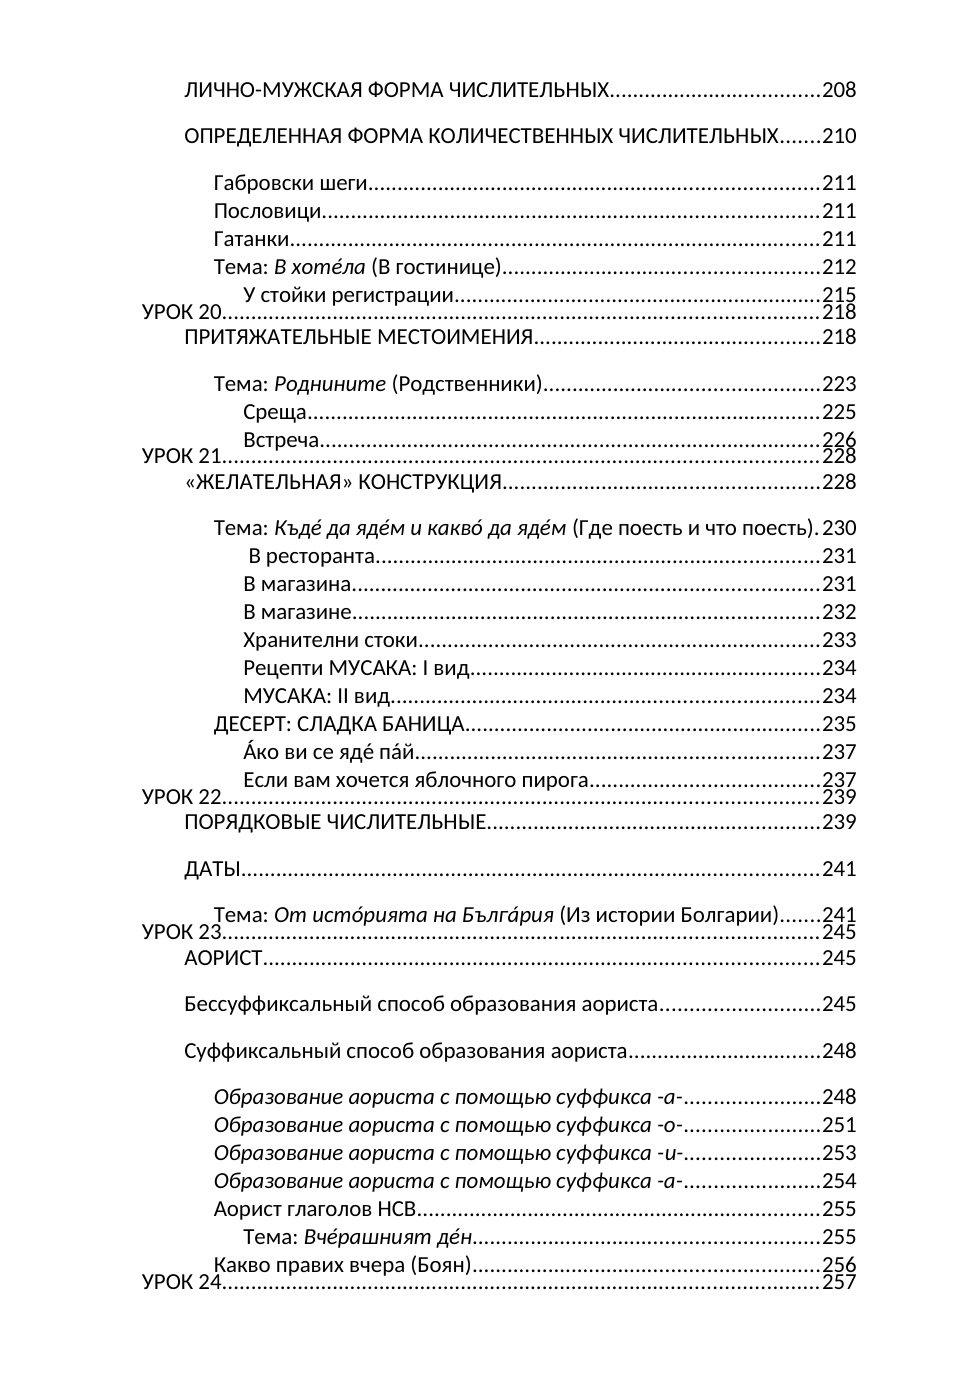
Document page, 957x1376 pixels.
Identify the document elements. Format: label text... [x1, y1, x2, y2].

text Рецепти МУСАКА: І вид 234 [243, 653, 857, 681]
text Пословици 211 [213, 196, 857, 224]
text Тема: Къдé да ядéм и каквó да ядéм (Где поесть и что поесть) 230 [213, 513, 857, 541]
text Образование аориста с помощью суффикса -а- 254 [213, 1166, 857, 1194]
text У стойки регистрации 215 [243, 280, 857, 308]
text ПОРЯДКОВЫЕ ЧИСЛИТЕЛЬНЫЕ 239 [184, 807, 857, 836]
text В ресторанта 231 [243, 541, 857, 569]
text МУСАКА: ІІ вид 234 [243, 681, 857, 709]
text ЛИЧНО-МУЖСКАЯ ФОРМА ЧИСЛИТЕЛЬНЫХ 208 [184, 75, 857, 103]
text В магазине 232 [243, 597, 857, 625]
text Хранителни стоки 233 [243, 625, 857, 653]
text УРОК 20 218 [142, 308, 857, 322]
text Габровски шеги 211 [213, 168, 857, 196]
text Гатанки 211 [213, 224, 857, 252]
text Суффиксальный способ образования аориста 248 [184, 1036, 857, 1064]
text «ЖЕЛАТЕЛЬНАЯ» КОНСТРУКЦИЯ 228 [184, 467, 857, 495]
text Образование аориста с помощью суффикса -и- 253 [213, 1138, 857, 1166]
text Áко ви се ядé пáй 237 [243, 737, 857, 766]
text Какво правих вчера (Боян) 256 [213, 1250, 857, 1278]
text ПРИТЯЖАТЕЛЬНЫЕ МЕСТОИМЕНИЯ 218 [184, 322, 857, 350]
text Тема: Роднините (Родственники) 223 [213, 369, 857, 397]
text ОПРЕДЕЛЕННАЯ ФОРМА КОЛИЧЕСТВЕННЫХ ЧИСЛИТЕЛЬНЫХ 210 [184, 122, 857, 149]
text Аорист глаголов НСВ 255 [213, 1194, 857, 1222]
text Если вам хочется яблочного пирога 237 [243, 766, 857, 793]
text Тема: В хотéла (В гостинице) 212 [213, 252, 857, 280]
text АОРИСТ 245 [184, 943, 857, 971]
text ДАТЫ 241 [184, 854, 857, 882]
text УРОК 23 245 [142, 929, 857, 943]
text УРОК 24 257 [142, 1278, 857, 1292]
text ДЕСЕРТ: СЛАДКА БАНИЦА 235 [213, 709, 857, 737]
text Среща 225 [243, 397, 857, 425]
text Встреча 226 [243, 425, 857, 453]
text УРОК 22 239 [142, 793, 857, 807]
text Образование аориста с помощью суффикса -о- 251 [213, 1110, 857, 1138]
text В магазина 231 [243, 569, 857, 597]
text Бессуффиксальный способ образования аориста 245 [184, 989, 857, 1017]
text УРОК 21 228 [142, 453, 857, 467]
text Тема: Вчéрашният дéн 255 [243, 1222, 857, 1250]
text Образование аориста с помощью суффикса -а- 248 [213, 1082, 857, 1110]
text Тема: От истóрията на Бългáрия (Из истории Болгарии) 241 [213, 901, 857, 929]
